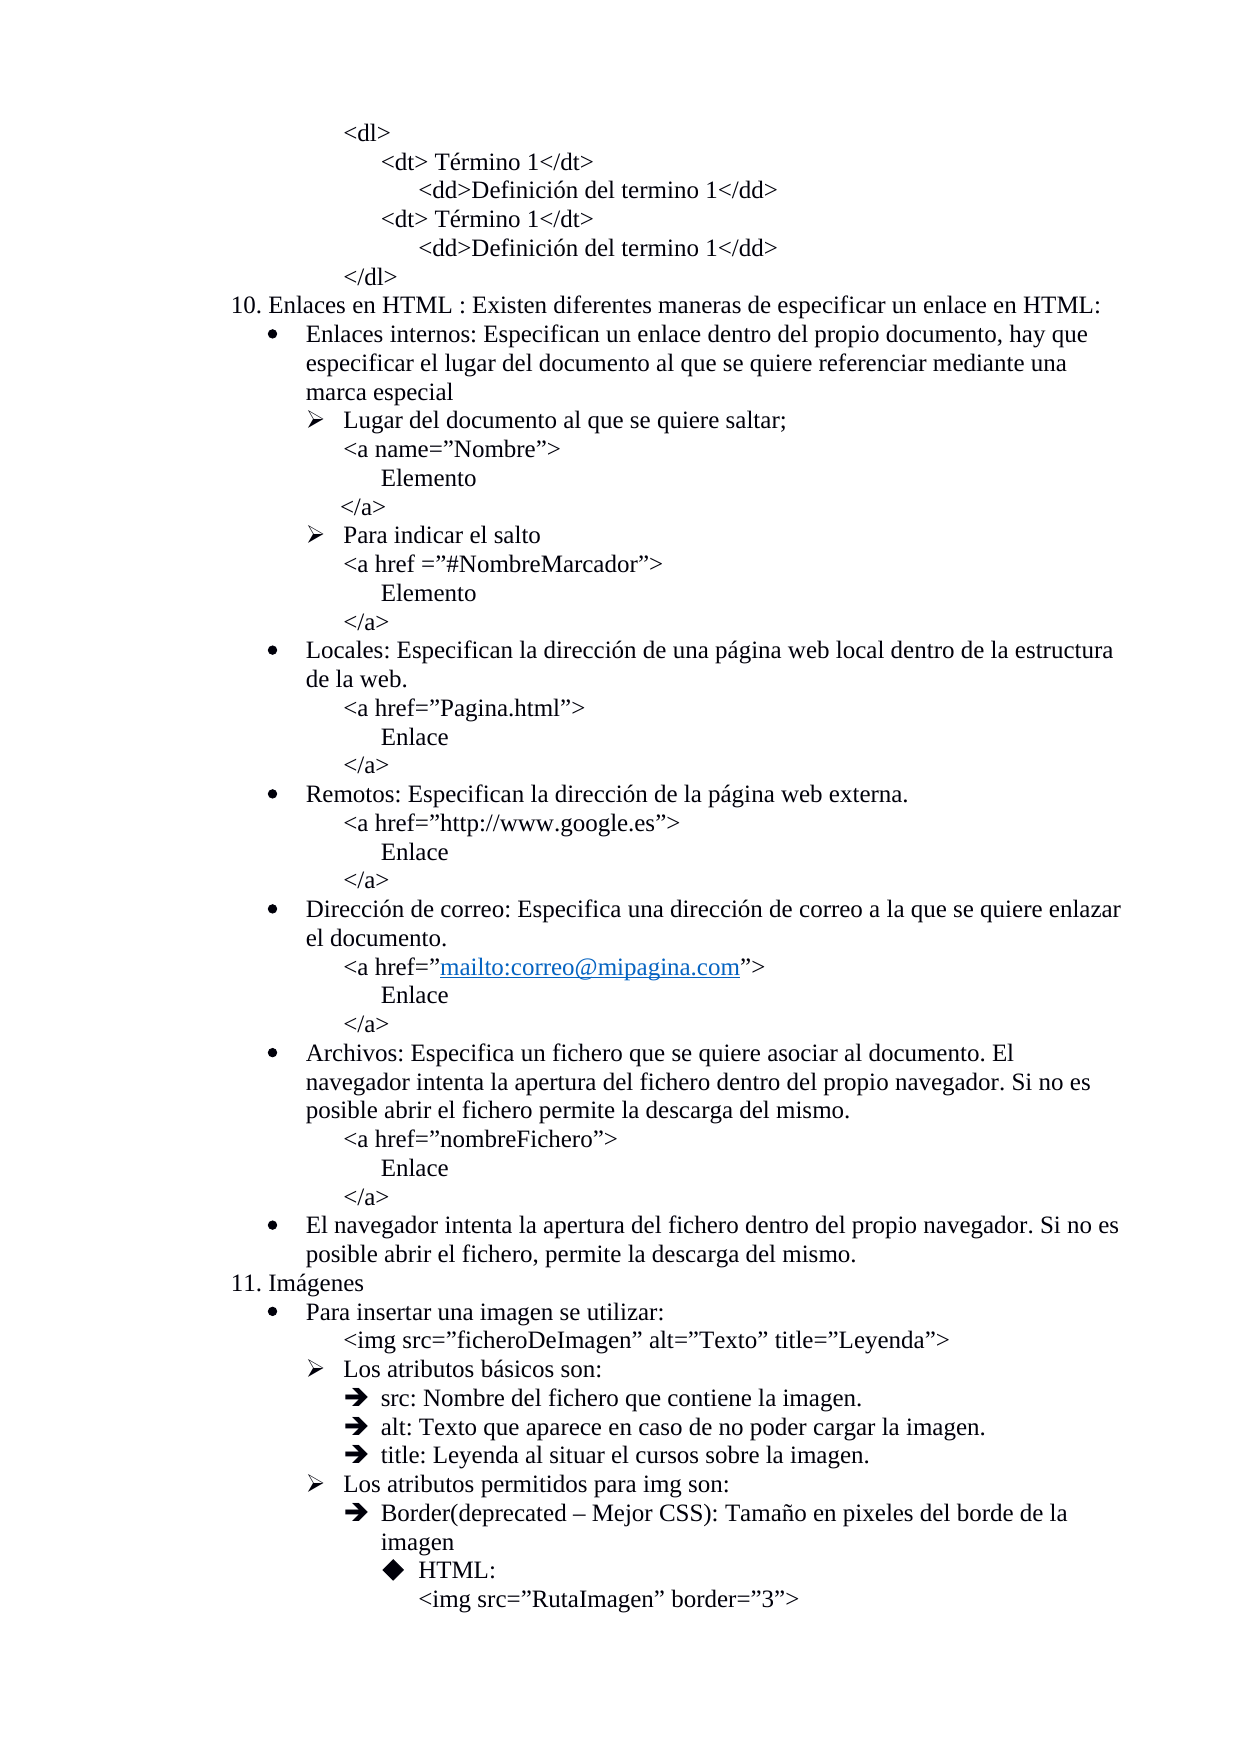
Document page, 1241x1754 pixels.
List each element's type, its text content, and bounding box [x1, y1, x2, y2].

list Para indicar el salto [306, 521, 1122, 549]
text <dd>Definición del termino 1</dd> [418, 176, 1122, 204]
list Para insertar una imagen se utilizar: [268, 1297, 1122, 1326]
list Border(deprecated – Mejor CSS): Tamaño en pixeles del borde de la imagen [343, 1498, 1122, 1556]
text <dl> [343, 118, 1122, 147]
list HTML: [381, 1556, 1122, 1584]
list El navegador intenta la apertura del fichero dentro del propio navegador. Si no es posible abrir el fichero, permite la descarga del mismo. [268, 1211, 1122, 1268]
list Enlaces en HTML : Existen diferentes maneras de especificar un enlace en HTML: [231, 291, 1122, 319]
text Enlace [381, 1153, 1122, 1182]
list <a href =”#NombreMarcador”> [343, 549, 1122, 578]
text <a name=”Nombre”> [343, 434, 1122, 463]
text Enlace [381, 837, 1122, 866]
text </a> [343, 1009, 1122, 1038]
list </a> [343, 607, 1122, 636]
text </dl> [343, 262, 1122, 291]
list Imágenes [231, 1268, 1122, 1297]
list Los atributos básicos son: [306, 1354, 1122, 1383]
text </a> [343, 751, 1122, 779]
text </a> [343, 866, 1122, 894]
text <a href=”mailto:correo@mipagina.com”> [343, 952, 1122, 981]
list Lugar del documento al que se quiere saltar; [306, 406, 1122, 434]
text <img src=”ficheroDeImagen” alt=”Texto” title=”Leyenda”> [343, 1326, 1122, 1354]
list Remotos: Especifican la dirección de la página web externa. [268, 779, 1122, 808]
text </a> [343, 1182, 1122, 1211]
text <img src=”RutaImagen” border=”3”> [418, 1584, 1122, 1613]
text Enlace [381, 722, 1122, 751]
list src: Nombre del fichero que contiene la imagen. [343, 1383, 1122, 1412]
text <a href=”nombreFichero”> [343, 1124, 1122, 1153]
list title: Leyenda al situar el cursos sobre la imagen. [343, 1441, 1122, 1469]
text <dt> Término 1</dt> [381, 147, 1122, 176]
text Elemento [381, 463, 1122, 492]
list Los atributos permitidos para img son: [306, 1469, 1122, 1498]
text <dd>Definición del termino 1</dd> [418, 233, 1122, 262]
list alt: Texto que aparece en caso de no poder cargar la imagen. [343, 1412, 1122, 1441]
text <a href=”http://www.google.es”> [343, 808, 1122, 837]
text <a href=”Pagina.html”> [343, 693, 1122, 722]
list Locales: Especifican la dirección de una página web local dentro de la estructura de la web. [268, 636, 1122, 693]
list Elemento [381, 578, 1122, 607]
text <dt> Término 1</dt> [381, 204, 1122, 233]
text </a> [306, 492, 1122, 521]
list Enlaces internos: Especifican un enlace dentro del propio documento, hay que especificar el lugar del documento al que se quiere referenciar mediante una marca especial [268, 319, 1122, 406]
list Dirección de correo: Especifica una dirección de correo a la que se quiere enlazar el documento. [268, 894, 1122, 952]
text Enlace [381, 981, 1122, 1009]
list Archivos: Especifica un fichero que se quiere asociar al documento. El navegador intenta la apertura del fichero dentro del propio navegador. Si no es posible abrir el fichero permite la descarga del mismo. [268, 1038, 1122, 1124]
